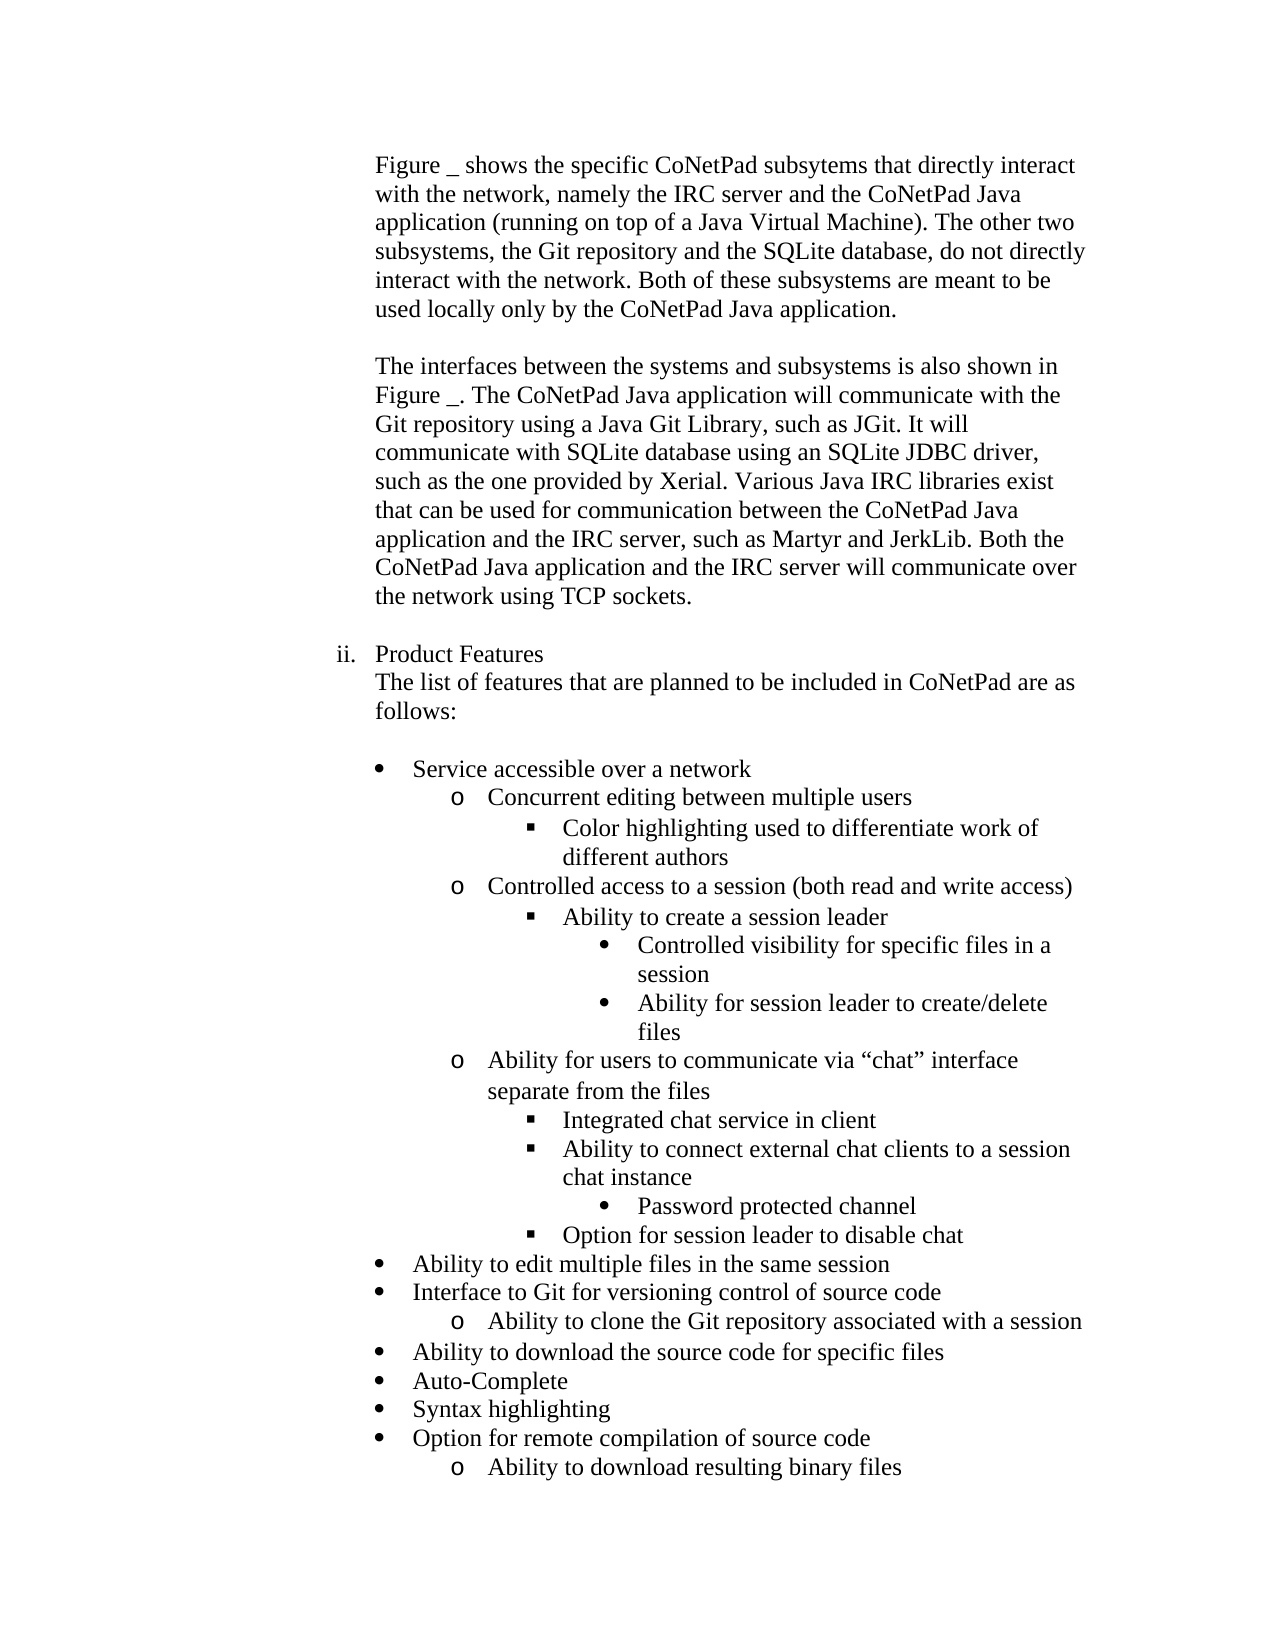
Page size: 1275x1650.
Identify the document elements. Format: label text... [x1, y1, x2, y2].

list Ability for session leader to create/delete files [600, 988, 1087, 1045]
list Controlled access to a session (both read and write access) [450, 871, 1087, 902]
list Syntax highlighting [375, 1394, 1087, 1423]
list Option for session leader to disable chat [525, 1220, 1087, 1249]
list Ability to download the source code for specific files [375, 1337, 1087, 1366]
list Ability to edit multiple files in the same session [375, 1249, 1087, 1277]
list Controlled visibility for specific files in a session [600, 930, 1087, 988]
list The interfaces between the systems and subsystems is also shown in Figure _. The CoNetPad Java application will communicate with the Git repository using a Java Git Library, such as JGit. It will communicate with SQLite database using an SQLite JDBC driver, such as the one provided by Xerial. Various Java IRC libraries exist that can be used for communication between the CoNetPad Java application and the IRC server, such as Martyr and JerkLib. Both the CoNetPad Java application and the IRC server will communicate over the network using TCP sockets. [356, 351, 1087, 610]
list Color highlighting used to differentiate work of different authors [525, 813, 1087, 871]
list Ability to create a session leader [525, 902, 1087, 930]
list Concurrent editing between multiple users [450, 782, 1087, 813]
list Option for remote compilation of source code [375, 1423, 1087, 1452]
list Ability to connect external chat clients to a session chat instance [525, 1134, 1087, 1191]
list The list of features that are planned to be included in CoNetPad are as follows: [356, 667, 1087, 725]
list Ability for users to communicate via “chat” interface separate from the files [450, 1045, 1087, 1105]
list Ability to clone the Git repository associated with a session [450, 1306, 1087, 1337]
list Product Features [356, 639, 1087, 667]
list Service accessible over a network [375, 754, 1087, 782]
list Ability to download resulting binary files [450, 1452, 1087, 1483]
list Interface to Git for versioning control of source code [375, 1277, 1087, 1306]
list Integrated chat service in client [525, 1105, 1087, 1134]
list Password protected channel [600, 1191, 1087, 1220]
list Figure _ shows the specific CoNetPad subsytems that directly interact with the network, namely the IRC server and the CoNetPad Java application (running on top of a Java Virtual Machine). The other two subsystems, the Git repository and the SQLite database, do not directly interact with the network. Both of these subsystems are meant to be used locally only by the CoNetPad Java application. [356, 150, 1087, 322]
list Auto-Complete [375, 1366, 1087, 1394]
